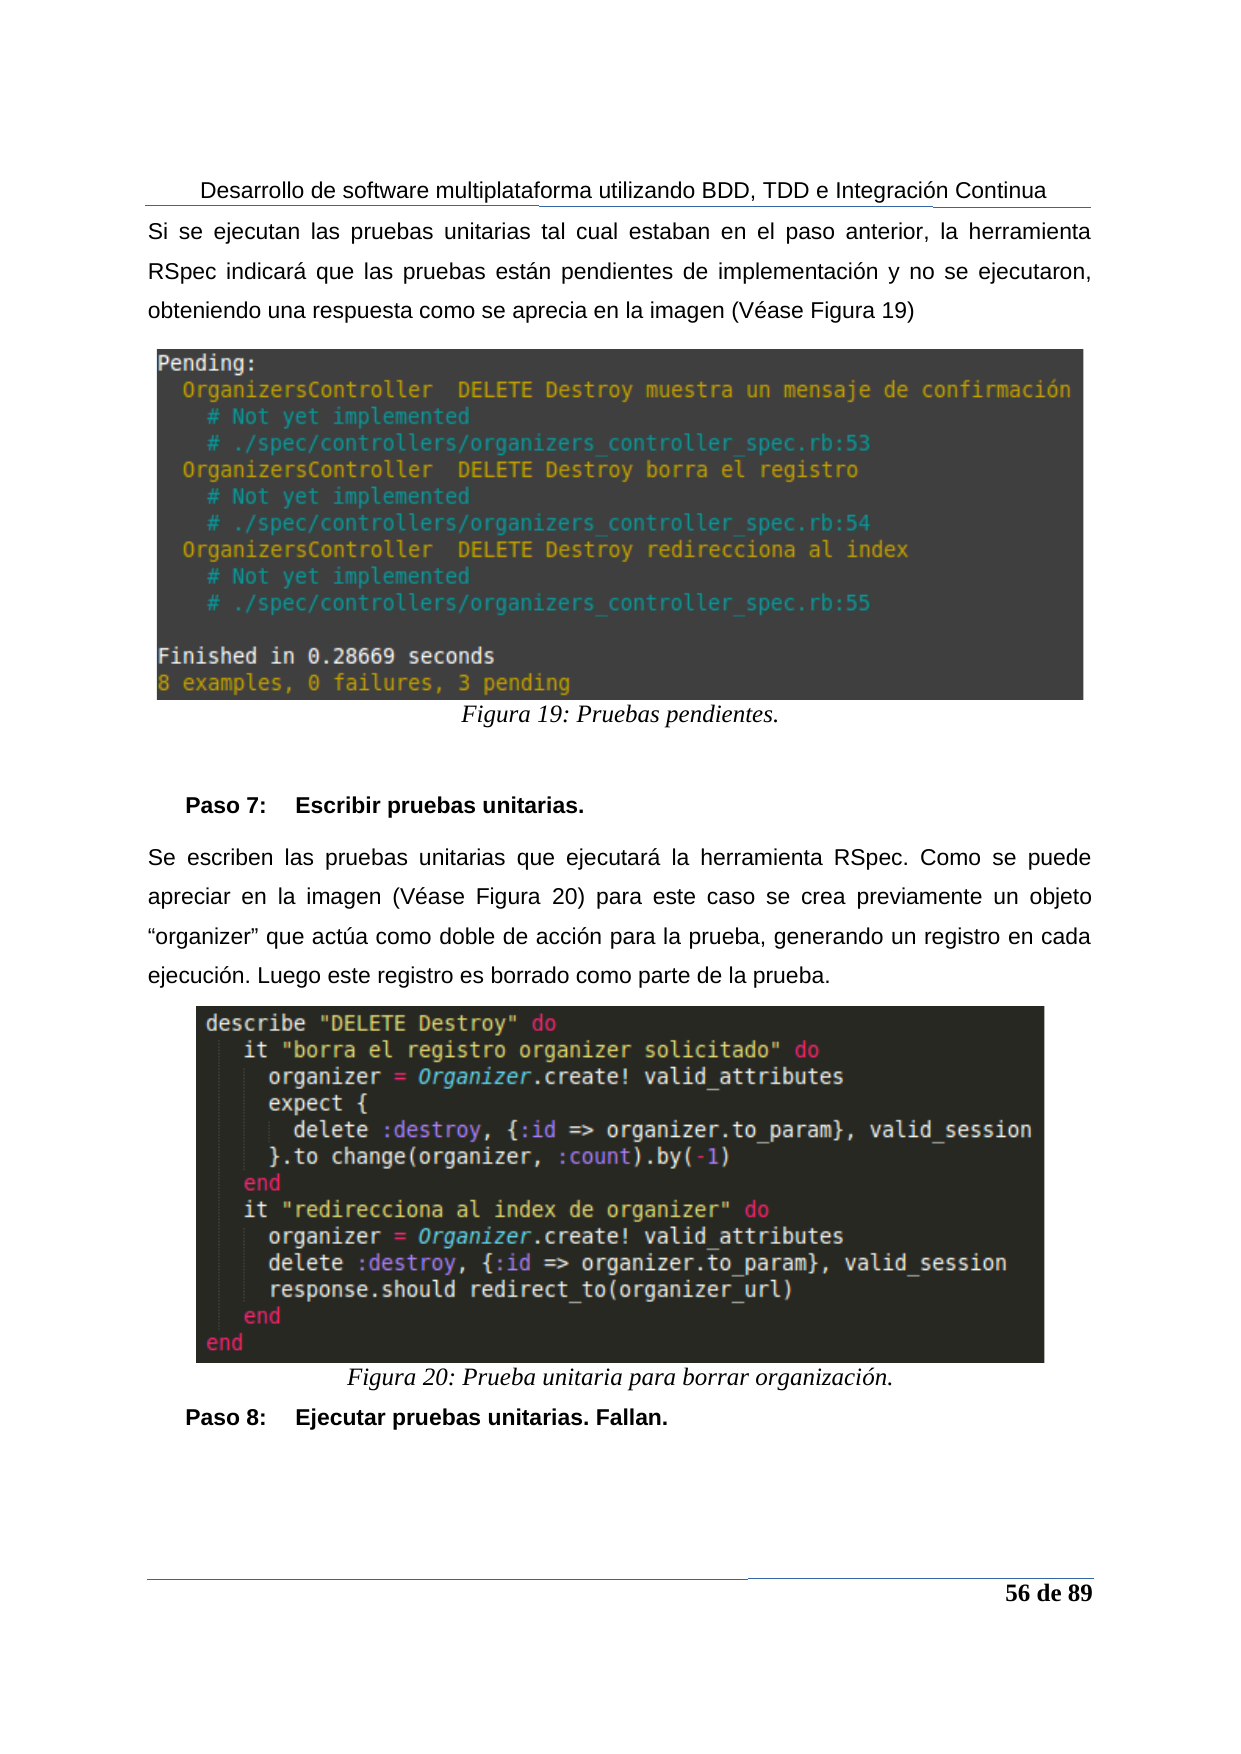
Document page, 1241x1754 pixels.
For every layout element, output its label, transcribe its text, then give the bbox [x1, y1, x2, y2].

list Figura 19: Pruebas pendientes. [157, 700, 1083, 728]
text Si se ejecutan las pruebas unitarias tal cual estaban en el paso anterior, la herramienta RSpec indicará que las pruebas están pendientes de implementación y no se ejecutaron, obteniendo una respuesta como se aprecia en la imagen (Véase Figura 19) [148, 218, 1093, 324]
list Figura 20: Prueba unitaria para borrar organización. [196, 1363, 1044, 1391]
picture [196, 1006, 1045, 1363]
list [196, 994, 1044, 1006]
list Ejecutar pruebas unitarias. Fallan. [185, 1363, 1093, 1431]
text Se escriben las pruebas unitarias que ejecutará la herramienta RSpec. Como se puede apreciar en la imagen (Véase Figura 20) para este caso se crea previamente un objeto “organizer” que actúa como doble de acción para la prueba, generando un registro en cada ejecución. Luego este registro es borrado como parte de la prueba. [148, 844, 1093, 988]
list Escribir pruebas unitarias. [185, 792, 1093, 819]
picture [156, 349, 1084, 700]
